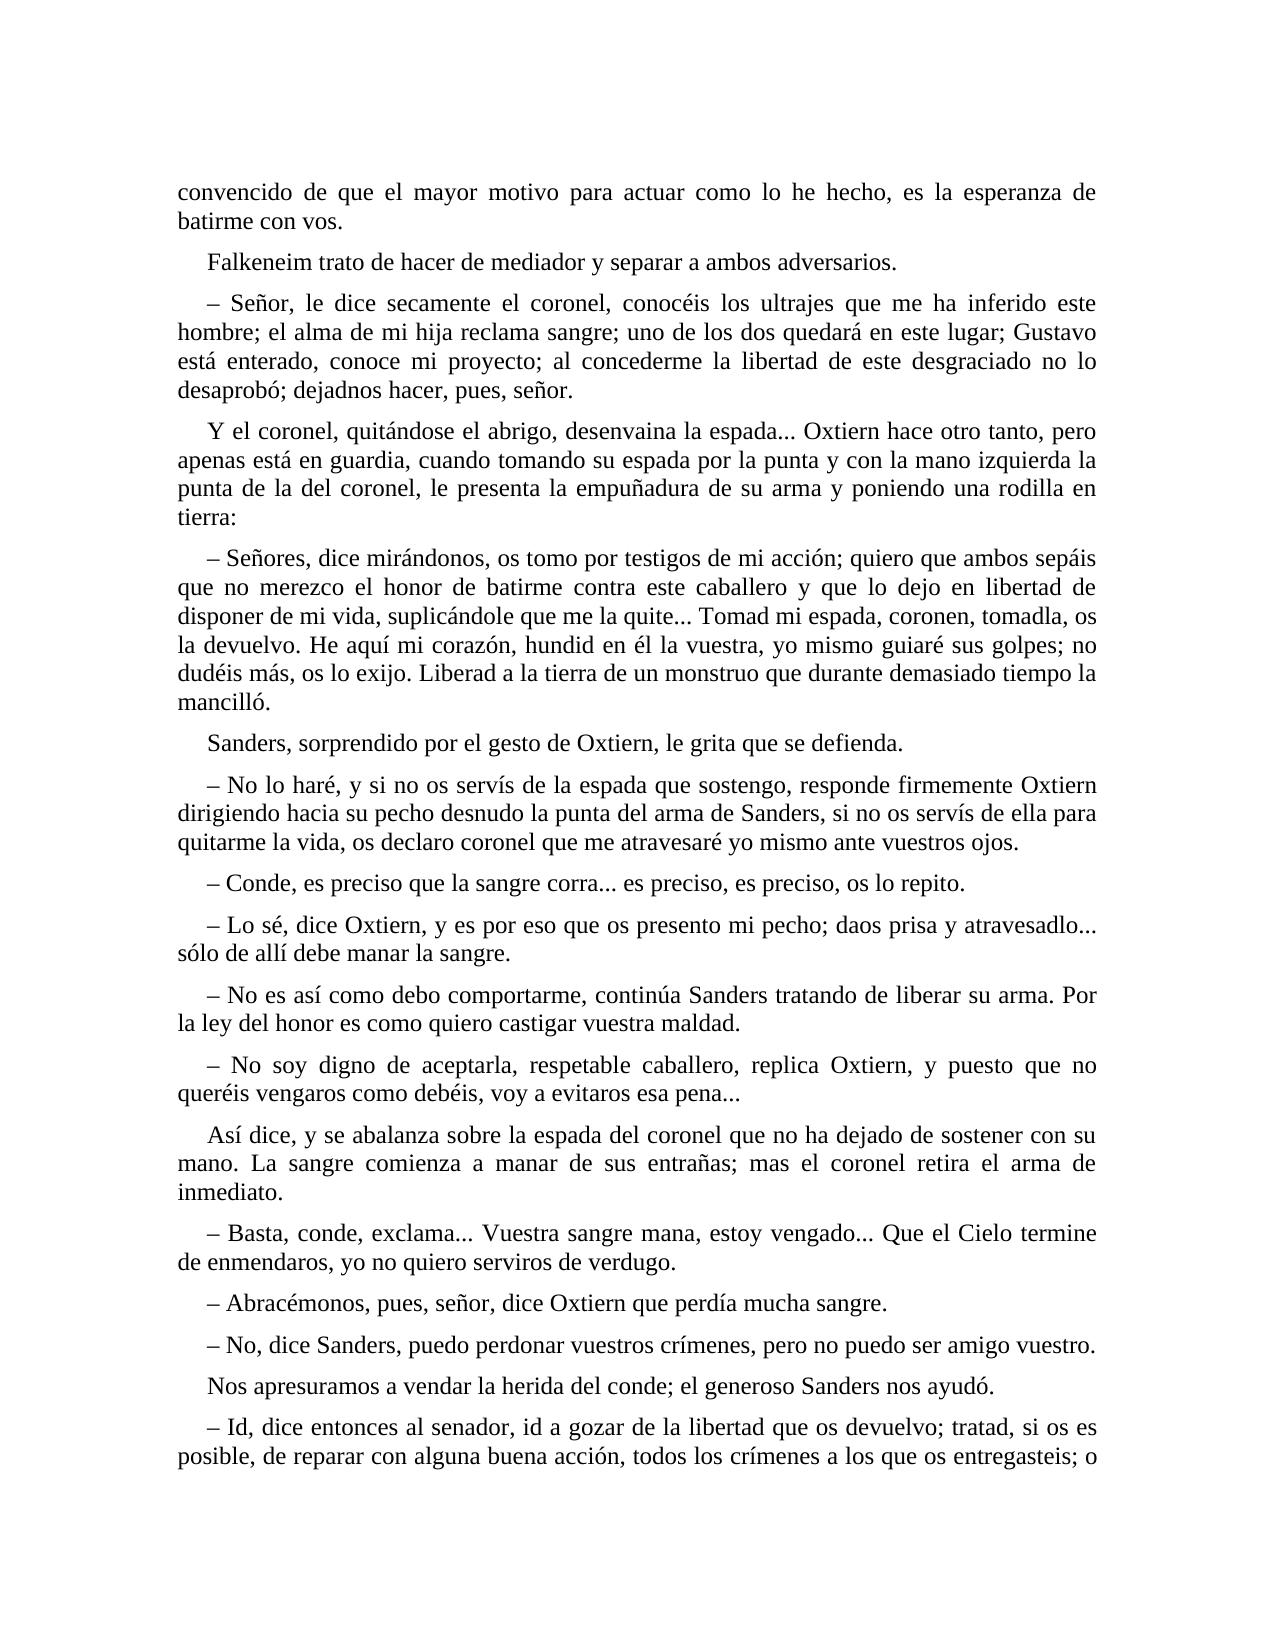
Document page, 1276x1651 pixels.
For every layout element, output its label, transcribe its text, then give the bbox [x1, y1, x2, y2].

text – No es así como debo comportarme, continúa Sanders tratando de liberar su arma. Por la ley del honor es como quiero castigar vuestra maldad. [177, 980, 1098, 1037]
text – Conde, es preciso que la sangre corra... es preciso, es preciso, os lo repito. [177, 868, 1098, 897]
text – Lo sé, dice Oxtiern, y es por eso que os presento mi pecho; daos prisa y atravesadlo... sólo de allí debe manar la sangre. [177, 910, 1098, 967]
text – Id, dice entonces al senador, id a gozar de la libertad que os devuelvo; tratad, si os es posible, de reparar con alguna buena acción, todos los crímenes a los que os entregasteis; o [177, 1412, 1098, 1470]
text – No, dice Sanders, puedo perdonar vuestros crímenes, pero no puedo ser amigo vuestro. [177, 1330, 1098, 1358]
text – Señor, le dice secamente el coronel, conocéis los ultrajes que me ha inferido este hombre; el alma de mi hija reclama sangre; uno de los dos quedará en este lugar; Gustavo está enterado, conoce mi proyecto; al concederme la libertad de este desgraciado no lo desaprobó; dejadnos hacer, pues, señor. [177, 288, 1098, 403]
text – No lo haré, y si no os servís de la espada que sostengo, responde firmemente Oxtiern dirigiendo hacia su pecho desnudo la punta del arma de Sanders, si no os servís de ella para quitarme la vida, os declaro coronel que me atravesaré yo mismo ante vuestros ojos. [177, 770, 1098, 856]
text – Abracémonos, pues, señor, dice Oxtiern que perdía mucha sangre. [177, 1288, 1098, 1317]
text Nos apresuramos a vendar la herida del conde; el generoso Sanders nos ayudó. [177, 1371, 1098, 1400]
text Falkeneim trato de hacer de mediador y separar a ambos adversarios. [177, 247, 1098, 276]
text Sanders, sorprendido por el gesto de Oxtiern, le grita que se defienda. [177, 728, 1098, 757]
text convencido de que el mayor motivo para actuar como lo he hecho, es la esperanza de batirme con vos. [177, 177, 1098, 235]
text Así dice, y se abalanza sobre la espada del coronel que no ha dejado de sostener con su mano. La sangre comienza a manar de sus entrañas; mas el coronel retira el arma de inmediato. [177, 1120, 1098, 1206]
text – Señores, dice mirándonos, os tomo por testigos de mi acción; quiero que ambos sepáis que no merezco el honor de batirme contra este caballero y que lo dejo en libertad de disponer de mi vida, suplicándole que me la quite... Tomad mi espada, coronen, tomadla, os la devuelvo. He aquí mi corazón, hundid en él la vuestra, yo mismo guiaré sus golpes; no dudéis más, os lo exijo. Liberad a la tierra de un monstruo que durante demasiado tiempo la mancilló. [177, 543, 1098, 716]
text – No soy digno de aceptarla, respetable caballero, replica Oxtiern, y puesto que no queréis vengaros como debéis, voy a evitaros esa pena... [177, 1050, 1098, 1107]
text Y el coronel, quitándose el abrigo, desenvaina la espada... Oxtiern hace otro tanto, pero apenas está en guardia, cuando tomando su espada por la punta y con la mano izquierda la punta de la del coronel, le presenta la empuñadura de su arma y poniendo una rodilla en tierra: [177, 416, 1098, 531]
text – Basta, conde, exclama... Vuestra sangre mana, estoy vengado... Que el Cielo termine de enmendaros, yo no quiero serviros de verdugo. [177, 1218, 1098, 1276]
